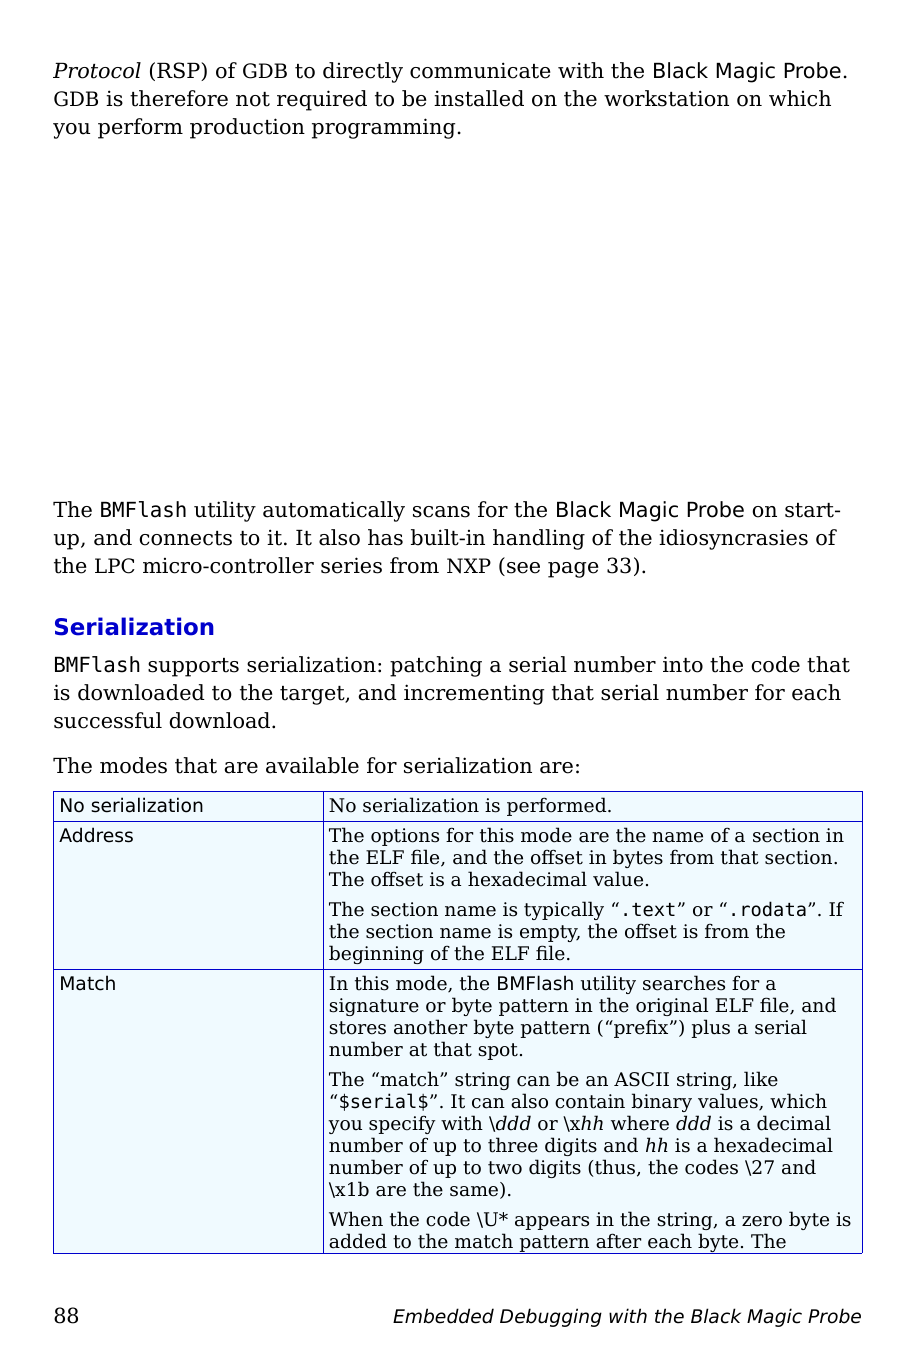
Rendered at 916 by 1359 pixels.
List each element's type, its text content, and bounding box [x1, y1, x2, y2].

table_cell Address [54, 822, 323, 969]
table_header No serialization is performed. [324, 792, 862, 821]
table_header No serialization [54, 792, 323, 821]
table_cell Match [54, 970, 323, 1253]
subtitle Serialization [53, 614, 862, 641]
table_cell The options for this mode are the name of a section in the ELF file, and the offset in bytes from that section. The offset is a hexadecimal value. The section name is typically “.text” or “.rodata”. If the section name is empty, the offset is from the beginning of the ELF file. [324, 822, 862, 969]
text BMFlash supports serialization: patching a serial number into the code that is downloaded to the target, and incrementing that serial number for each successful download. [53, 653, 862, 733]
text Protocol (RSP) of GDB to directly communicate with the Black Magic Probe. GDB is therefore not required to be installed on the workstation on which you perform production programming. [53, 59, 862, 139]
text The modes that are available for serialization are: [53, 754, 862, 778]
table_cell In this mode, the BMFlash utility searches for a signature or byte pattern in the original ELF file, and stores another byte pattern (“prefix”) plus a serial number at that spot. The “match” string can be an ASCII string, like “$serial$”. It can also contain binary values, which you specify with \ddd or \xhh where ddd is a decimal number of up to three digits and hh is a hexadecimal number of up to two digits (thus, the codes \27 and \x1b are the same). When the code \U* appears in the string, a zero byte is added to the match pattern after each byte. The [324, 970, 862, 1253]
text The BMFlash utility automatically scans for the Black Magic Probe on start-up, and connects to it. It also has built-in handling of the idiosyncrasies of the LPC micro-controller series from NXP (see page 33). [53, 160, 862, 578]
